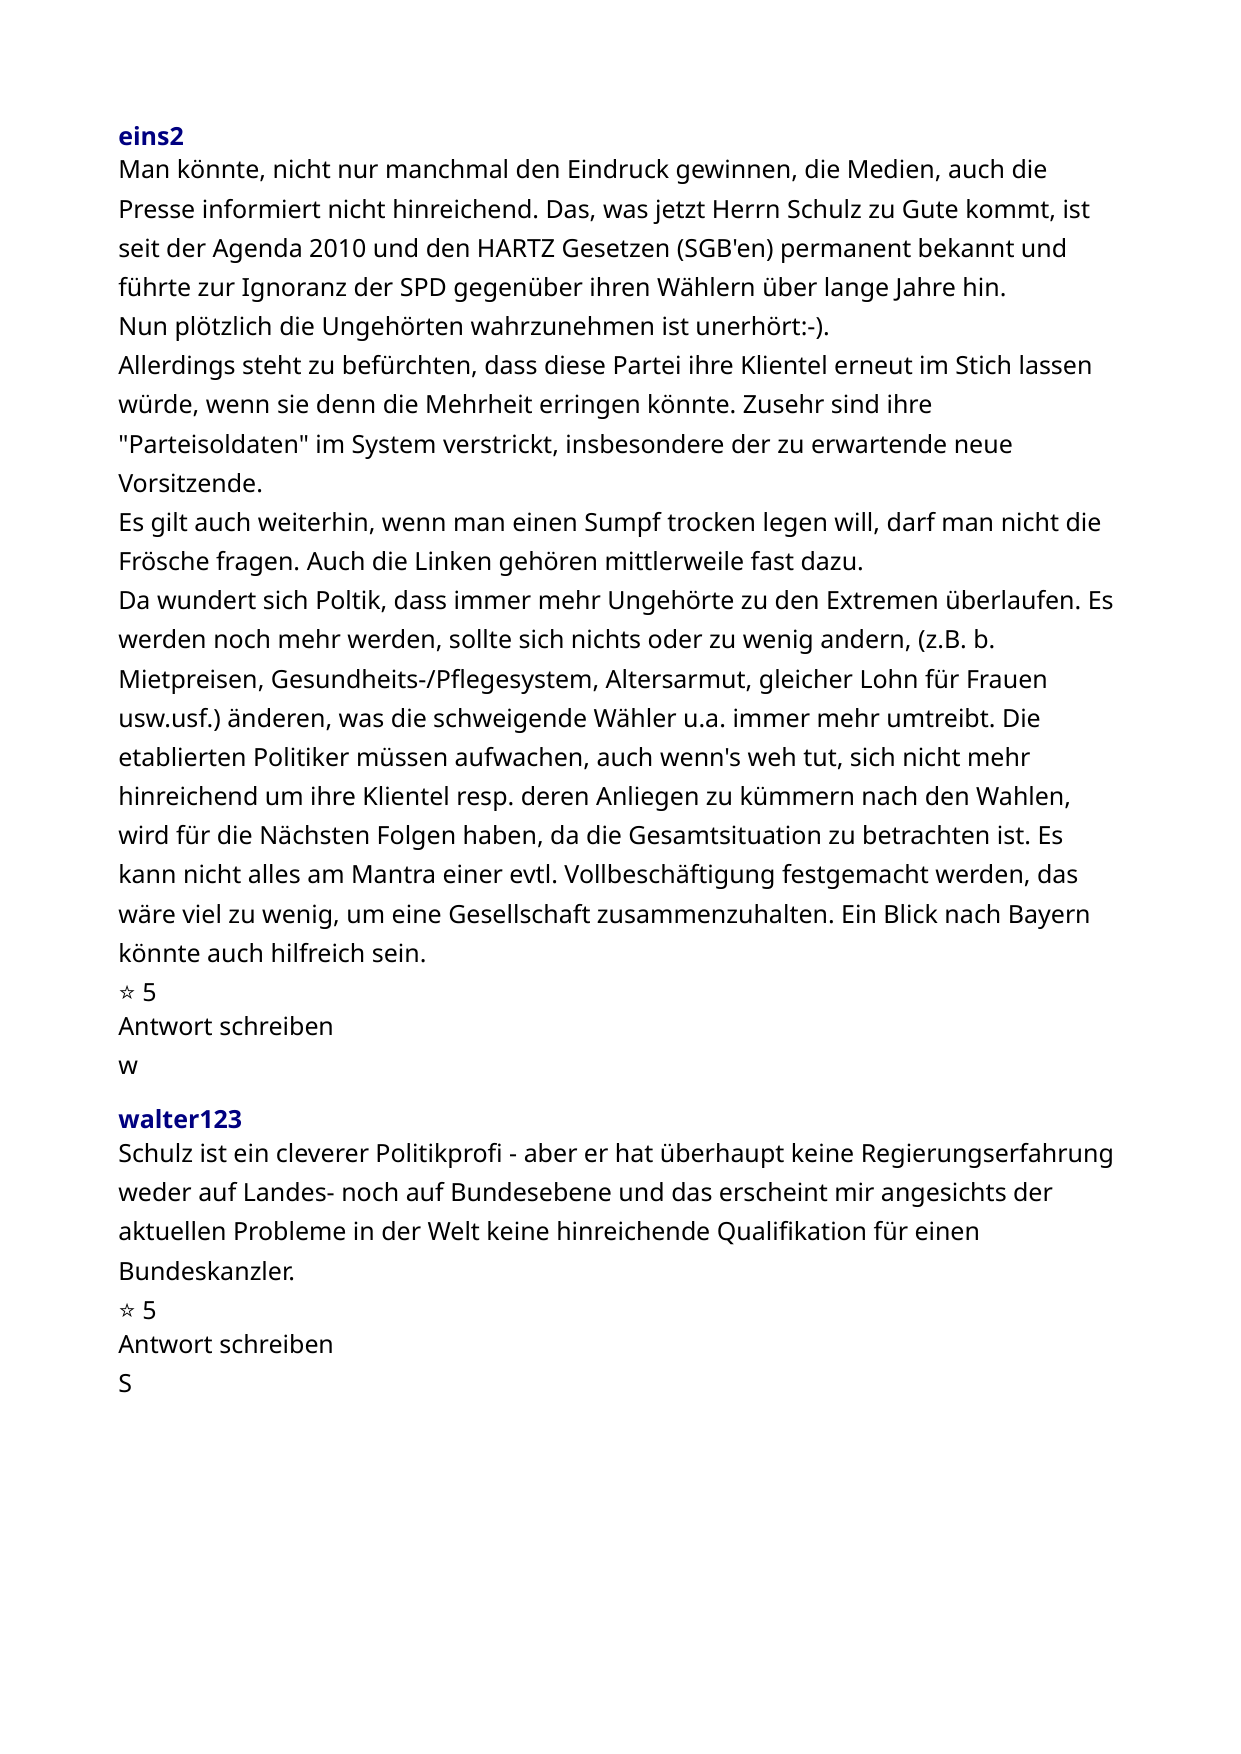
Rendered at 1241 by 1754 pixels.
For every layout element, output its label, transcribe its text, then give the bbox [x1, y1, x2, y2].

text ⭐️ 5 [118, 1292, 1122, 1326]
text ⭐️ 5 [118, 975, 1122, 1009]
text Antwort schreiben [118, 1326, 1122, 1361]
text S [118, 1366, 1122, 1400]
subtitle eins2 [118, 118, 1122, 152]
text w [118, 1048, 1122, 1082]
text Antwort schreiben [118, 1009, 1122, 1043]
text Man könnte, nicht nur manchmal den Eindruck gewinnen, die Medien, auch die Presse informiert nicht hinreichend. Das, was jetzt Herrn Schulz zu Gute kommt, ist seit der Agenda 2010 und den HARTZ Gesetzen (SGB'en) permanent bekannt und führte zur Ignoranz der SPD gegenüber ihren Wählern über lange Jahre hin. Nun plötzlich die Ungehörten wahrzunehmen ist unerhört:-). Allerdings steht zu befürchten, dass diese Partei ihre Klientel erneut im Stich lassen würde, wenn sie denn die Mehrheit erringen könnte. Zusehr sind ihre "Parteisoldaten" im System verstrickt, insbesondere der zu erwartende neue Vorsitzende. Es gilt auch weiterhin, wenn man einen Sumpf trocken legen will, darf man nicht die Frösche fragen. Auch die Linken gehören mittlerweile fast dazu. Da wundert sich Poltik, dass immer mehr Ungehörte zu den Extremen überlaufen. Es werden noch mehr werden, sollte sich nichts oder zu wenig andern, (z.B. b. Mietpreisen, Gesundheits-/Pflegesystem, Altersarmut, gleicher Lohn für Frauen usw.usf.) änderen, was die schweigende Wähler u.a. immer mehr umtreibt. Die etablierten Politiker müssen aufwachen, auch wenn's weh tut, sich nicht mehr hinreichend um ihre Klientel resp. deren Anliegen zu kümmern nach den Wahlen, wird für die Nächsten Folgen haben, da die Gesamtsituation zu betrachten ist. Es kann nicht alles am Mantra einer evtl. Vollbeschäftigung festgemacht werden, das wäre viel zu wenig, um eine Gesellschaft zusammenzuhalten. Ein Blick nach Bayern könnte auch hilfreich sein. [118, 152, 1122, 969]
text Schulz ist ein cleverer Politikprofi - aber er hat überhaupt keine Regierungserfahrung weder auf Landes- noch auf Bundesebene und das erscheint mir angesichts der aktuellen Probleme in der Welt keine hinreichende Qualifikation für einen Bundeskanzler. [118, 1136, 1122, 1287]
subtitle walter123 [118, 1102, 1122, 1136]
